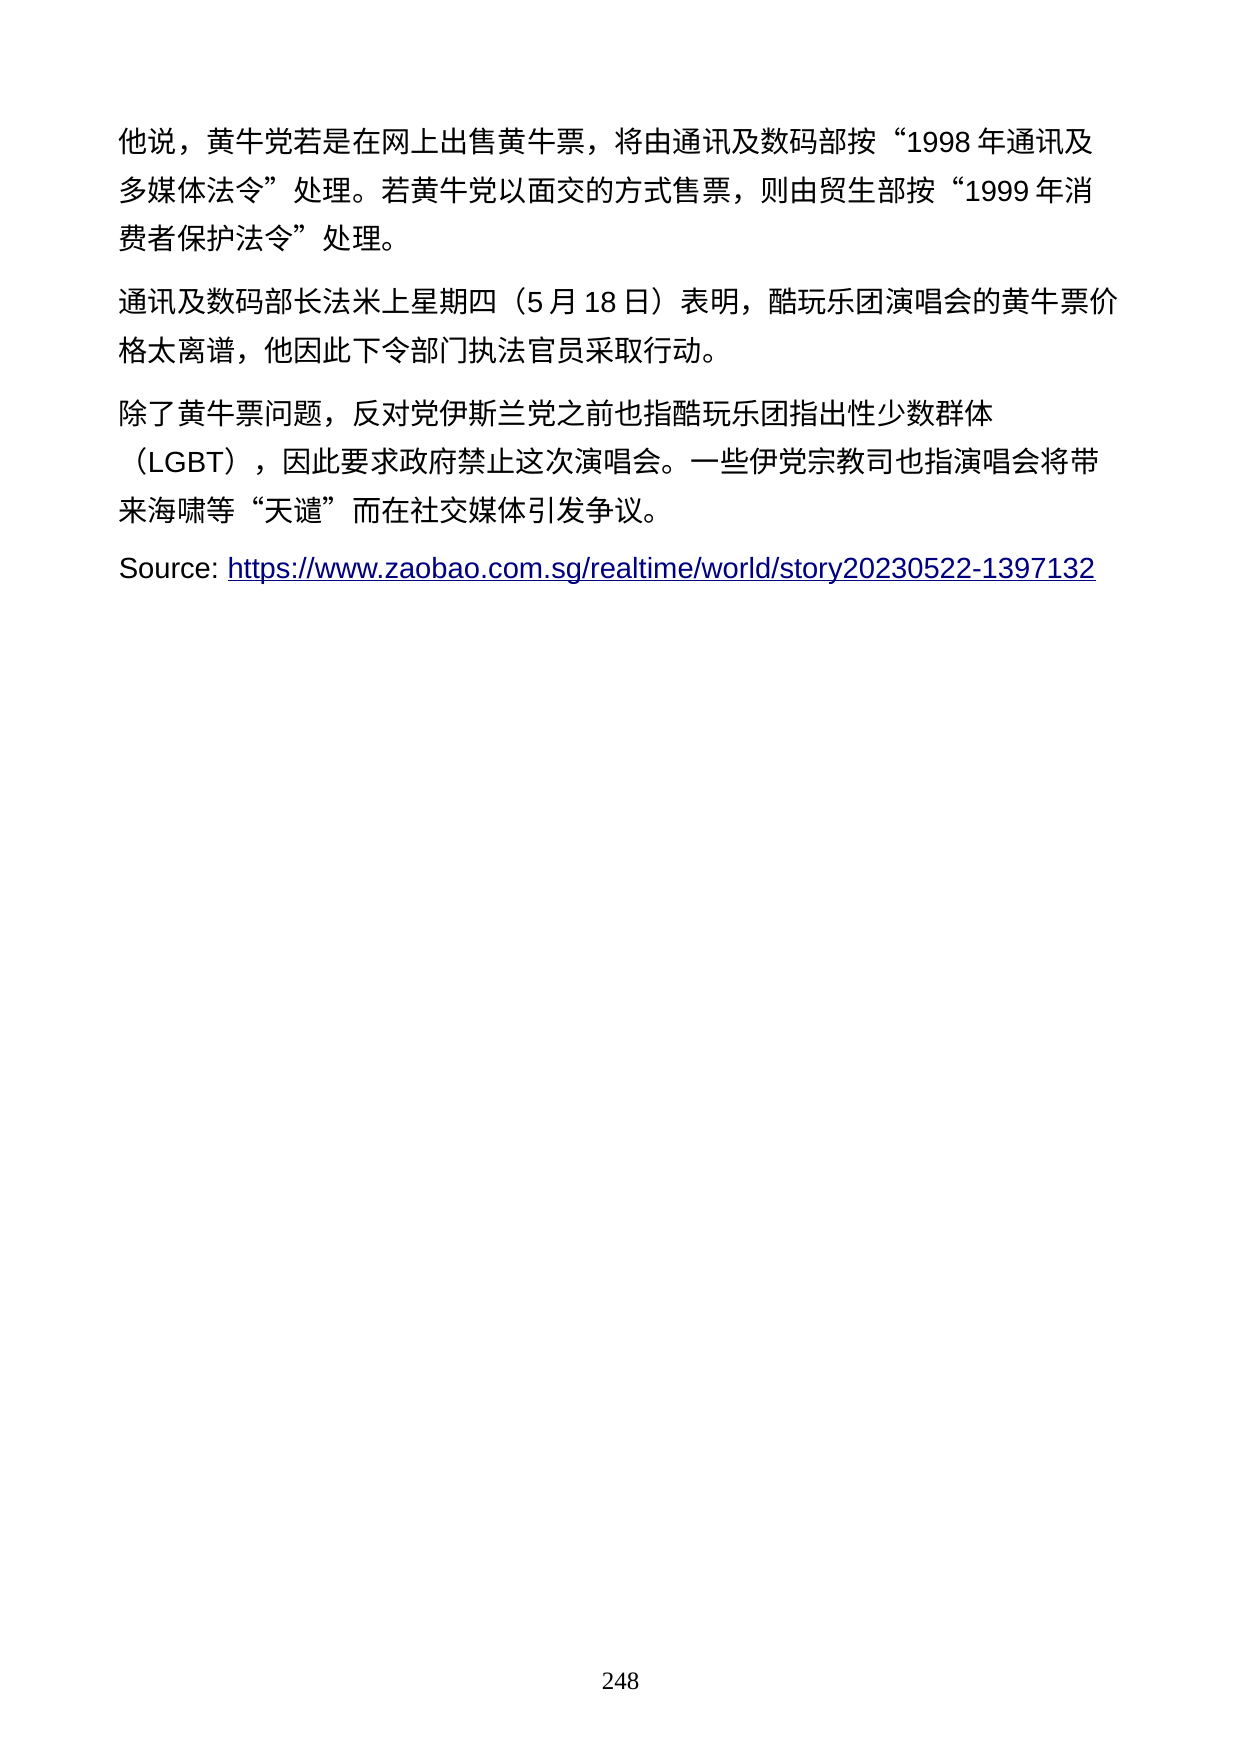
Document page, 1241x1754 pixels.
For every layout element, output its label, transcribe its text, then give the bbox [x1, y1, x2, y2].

text Source: https://www.zaobao.com.sg/realtime/world/story20230522-1397132 [118, 551, 1122, 584]
text 他说，黄牛党若是在网上出售黄牛票，将由通讯及数码部按“1998年通讯及多媒体法令”处理。若黄牛党以面交的方式售票，则由贸生部按“1999年消费者保护法令”处理。 [118, 118, 1122, 258]
text 除了黄牛票问题，反对党伊斯兰党之前也指酷玩乐团指出性少数群体（LGBT），因此要求政府禁止这次演唱会。一些伊党宗教司也指演唱会将带来海啸等“天谴”而在社交媒体引发争议。 [118, 390, 1122, 530]
text 通讯及数码部长法米上星期四（5月18日）表明，酷玩乐团演唱会的黄牛票价格太离谱，他因此下令部门执法官员采取行动。 [118, 279, 1122, 369]
